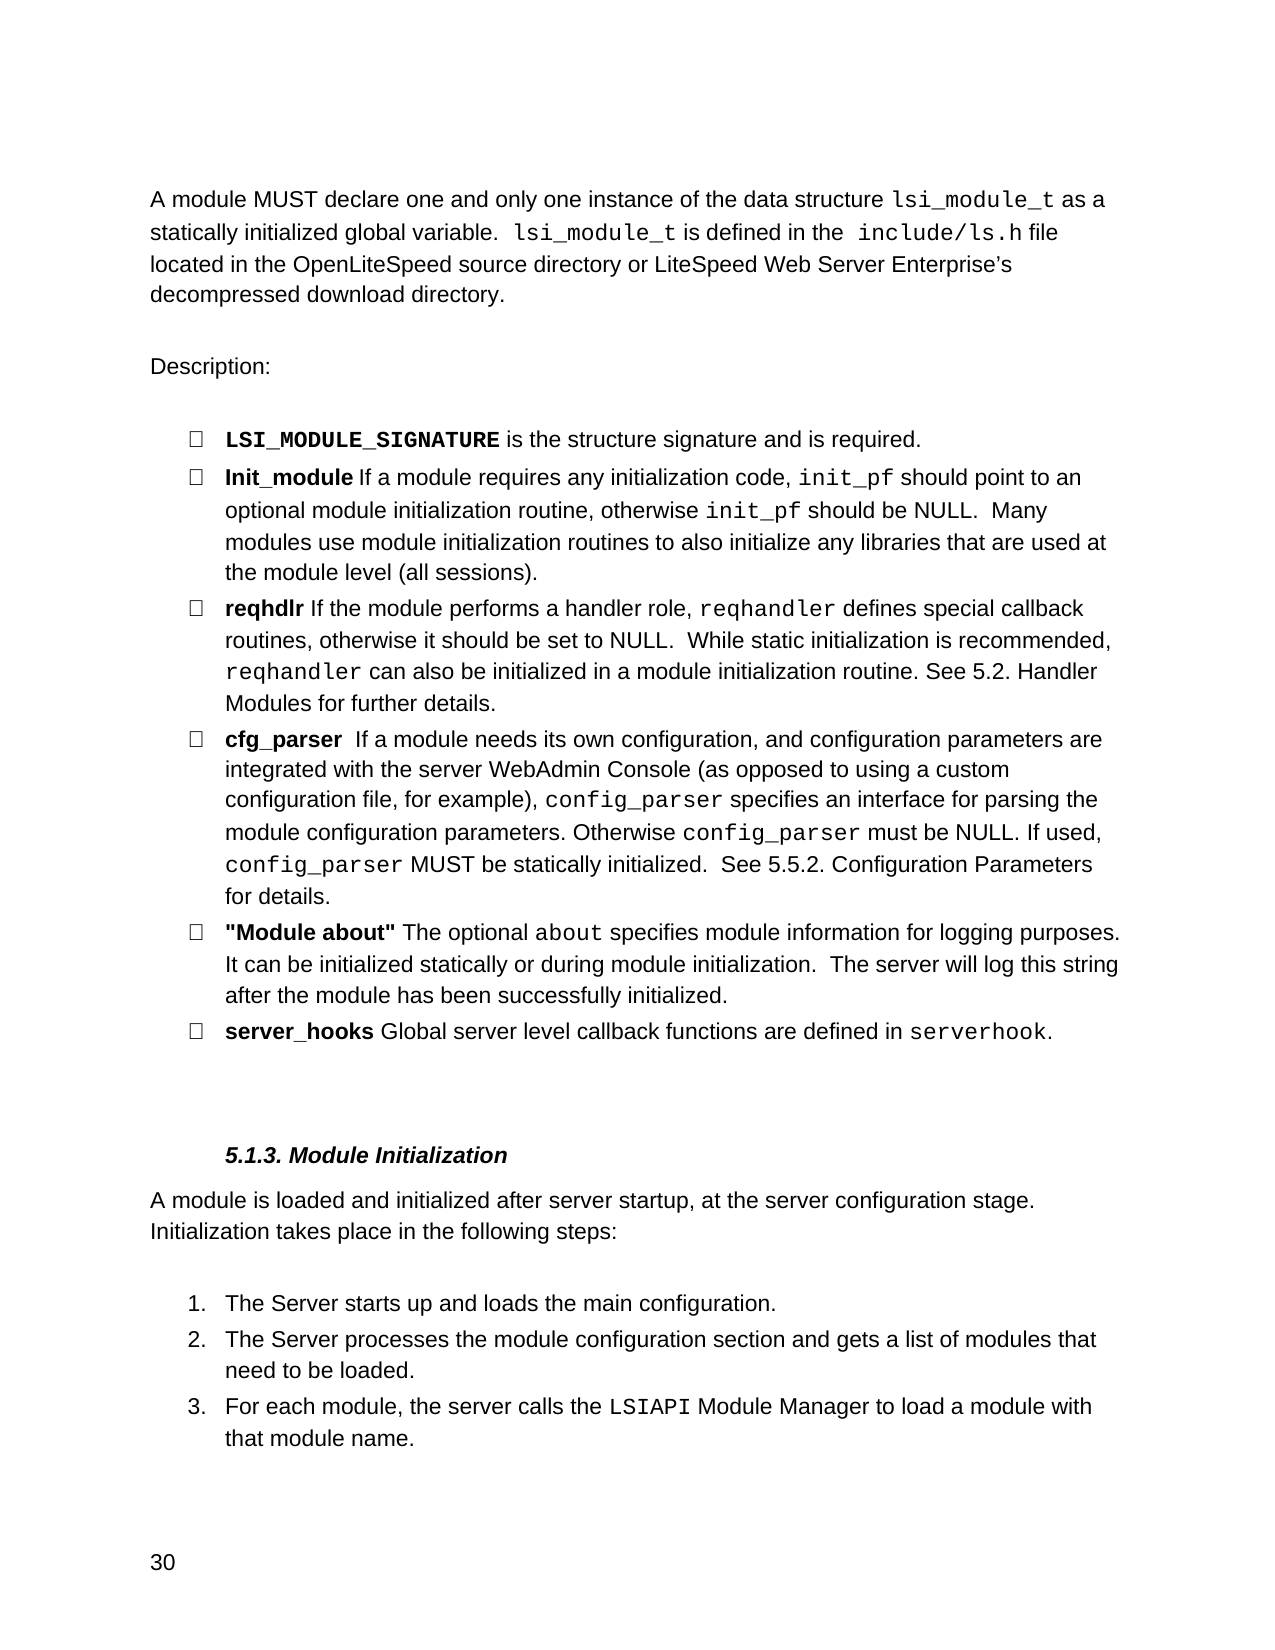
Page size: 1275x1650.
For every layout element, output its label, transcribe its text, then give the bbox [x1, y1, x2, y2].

list The Server processes the module configuration section and gets a list of modules that need to be loaded. [187, 1326, 1125, 1383]
list "Module about" The optional about specifies module information for logging purposes. It can be initialized statically or during module initialization. The server will log this string after the module has been successfully initialized. [187, 919, 1125, 1008]
list For each module, the server calls the LSIAPI Module Manager to load a module with that module name. [187, 1393, 1125, 1451]
text Description: [150, 353, 1125, 380]
list The Server starts up and loads the main configuration. [187, 1290, 1125, 1316]
list server_hooks Global server level callback functions are defined in serverhook. [187, 1018, 1125, 1046]
list cfg_parser If a module needs its own configuration, and configuration parameters are integrated with the server WebAdmin Console (as opposed to using a custom configuration file, for example), config_parser specifies an interface for parsing the module configuration parameters. Otherwise config_parser must be NULL. If used, config_parser MUST be statically initialized. See 5.5.2. Configuration Parameters for details. [187, 726, 1125, 909]
text A module MUST declare one and only one instance of the data structure lsi_module_t as a statically initialized global variable. lsi_module_t is defined in the include/ls.h file located in the OpenLiteSpeed source directory or LiteSpeed Web Server Enterprise’s decompressed download directory. [150, 186, 1125, 307]
list Init_module If a module requires any initialization code, init_pf should point to an optional module initialization routine, otherwise init_pf should be NULL. Many modules use module initialization routines to also initialize any libraries that are used at the module level (all sessions). [187, 464, 1125, 585]
list LSI_MODULE_SIGNATURE is the structure signature and is required. [187, 426, 1125, 454]
text A module is loaded and initialized after server startup, at the server configuration stage. Initialization takes place in the following steps: [150, 1187, 1125, 1244]
subtitle 5.1.3. Module Initialization [150, 1142, 1125, 1168]
list reqhdlr If the module performs a handler role, reqhandler defines special callback routines, otherwise it should be set to NULL. While static initialization is recommended, reqhandler can also be initialized in a module initialization routine. See 5.2. Handler Modules for further details. [187, 595, 1125, 716]
